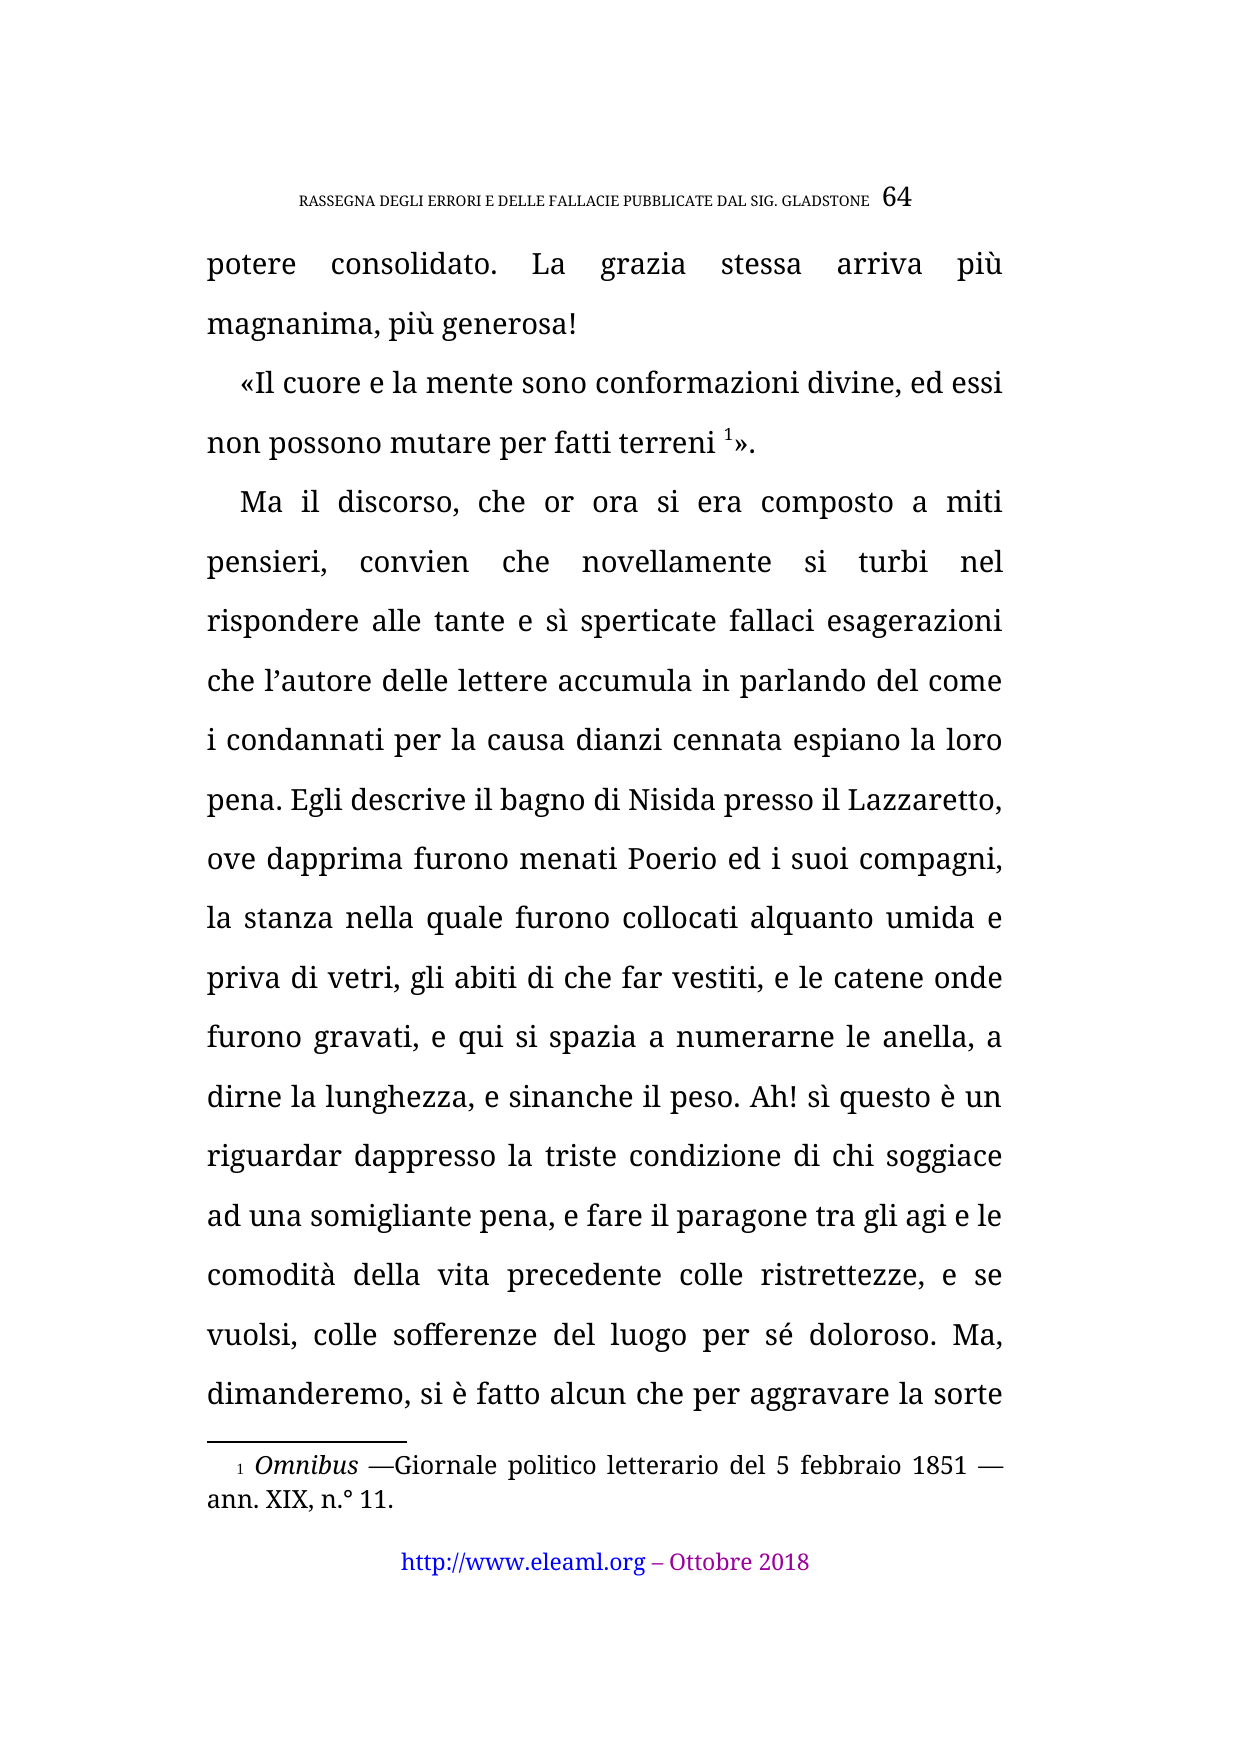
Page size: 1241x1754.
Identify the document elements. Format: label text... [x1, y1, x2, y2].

text Ma il discorso, che or ora si era composto a miti pensieri, convien che novellamente si turbi nel rispondere alle tante e sì sperticate fallaci esagerazioni che l’autore delle lettere accumula in parlando del come i condannati per la causa dianzi cennata espiano la loro pena. Egli descrive il bagno di Nisida presso il Lazzaretto, ove dapprima furono menati Poerio ed i suoi compagni, la stanza nella quale furono collocati alquanto umida e priva di vetri, gli abiti di che far vestiti, e le catene onde furono gravati, e qui si spazia a numerarne le anella, a dirne la lunghezza, e sinanche il peso. Ah! sì questo è un riguardar dappresso la triste condizione di chi soggiace ad una somigliante pena, e fare il paragone tra gli agi e le comodità della vita precedente colle ristrettezze, e se vuolsi, colle sofferenze del luogo per sé doloroso. Ma, dimanderemo, si è fatto alcun che per aggravare la sorte [207, 481, 1004, 1413]
text «Il cuore e la mente sono conformazioni divine, ed essi non possono mutare per fatti terreni ». [207, 362, 1004, 462]
text Omnibus —Giornale politico letterario del 5 febbraio 1851 —ann. XIX, n.° 11. [207, 1448, 1004, 1516]
text potere consolidato. La grazia stessa arriva più magnanima, più generosa! [207, 243, 1004, 343]
